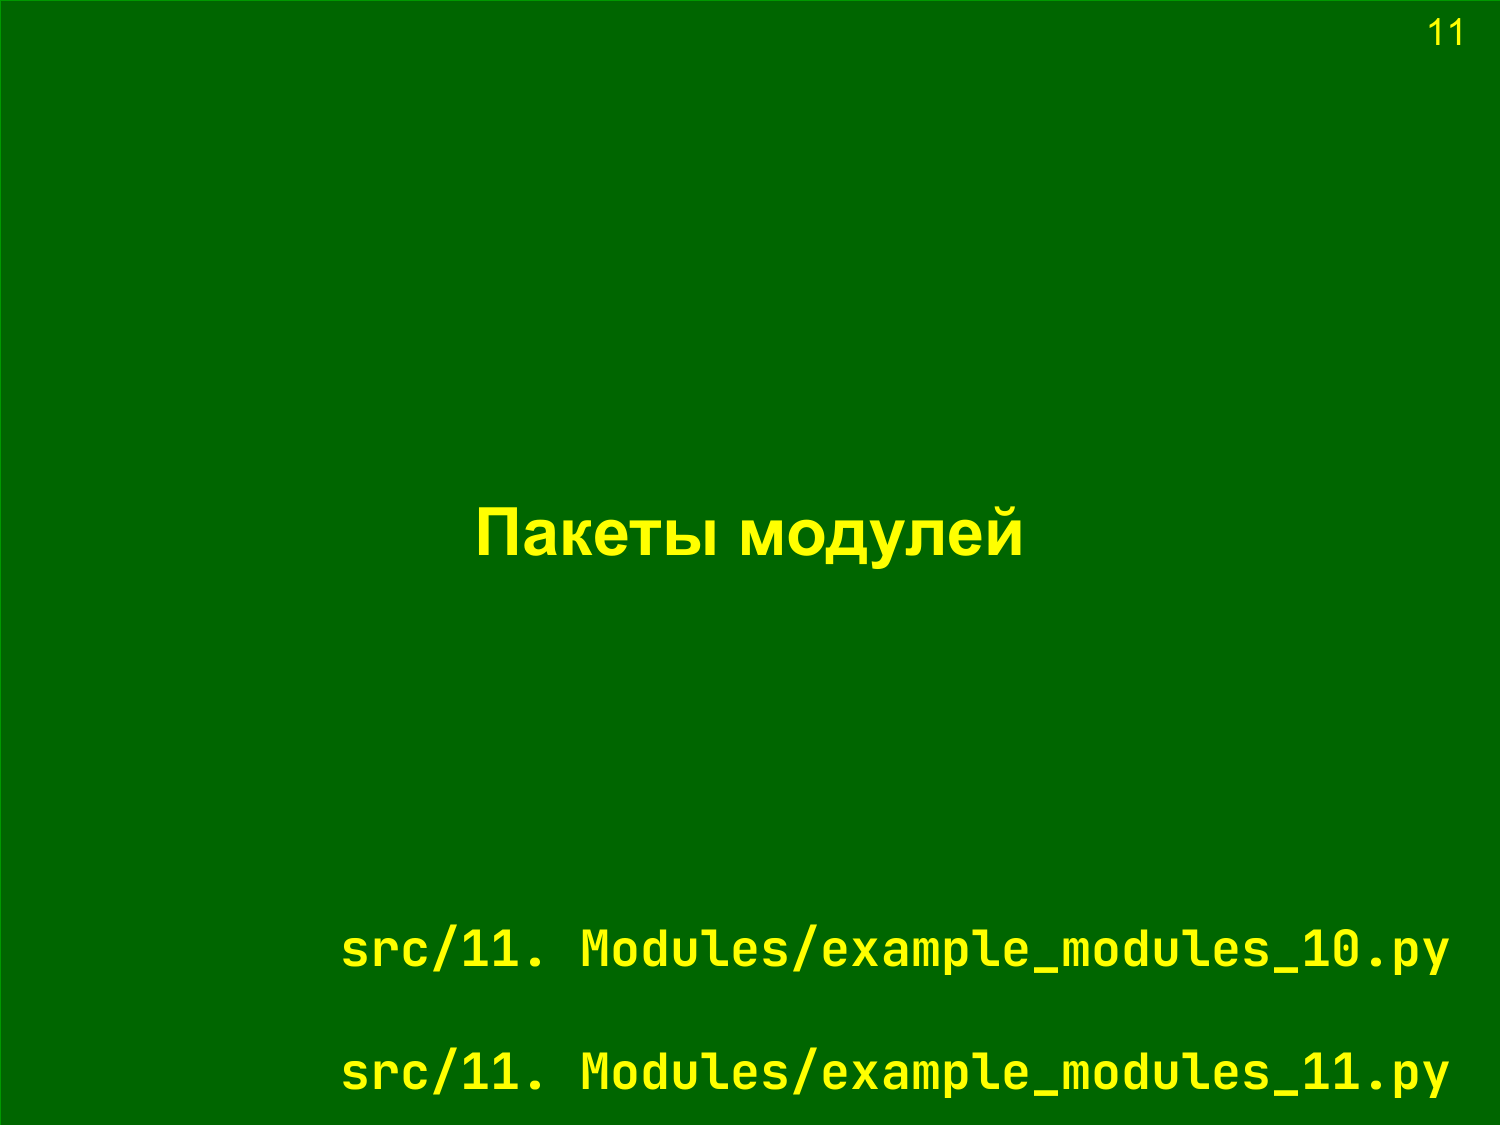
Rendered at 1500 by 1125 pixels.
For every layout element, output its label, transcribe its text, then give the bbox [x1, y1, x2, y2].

title src/11. Modules/example_modules_10.py src/11. Modules/example_modules_11.py [20, 898, 1451, 1122]
title Пакеты модулей [75, 438, 1426, 626]
